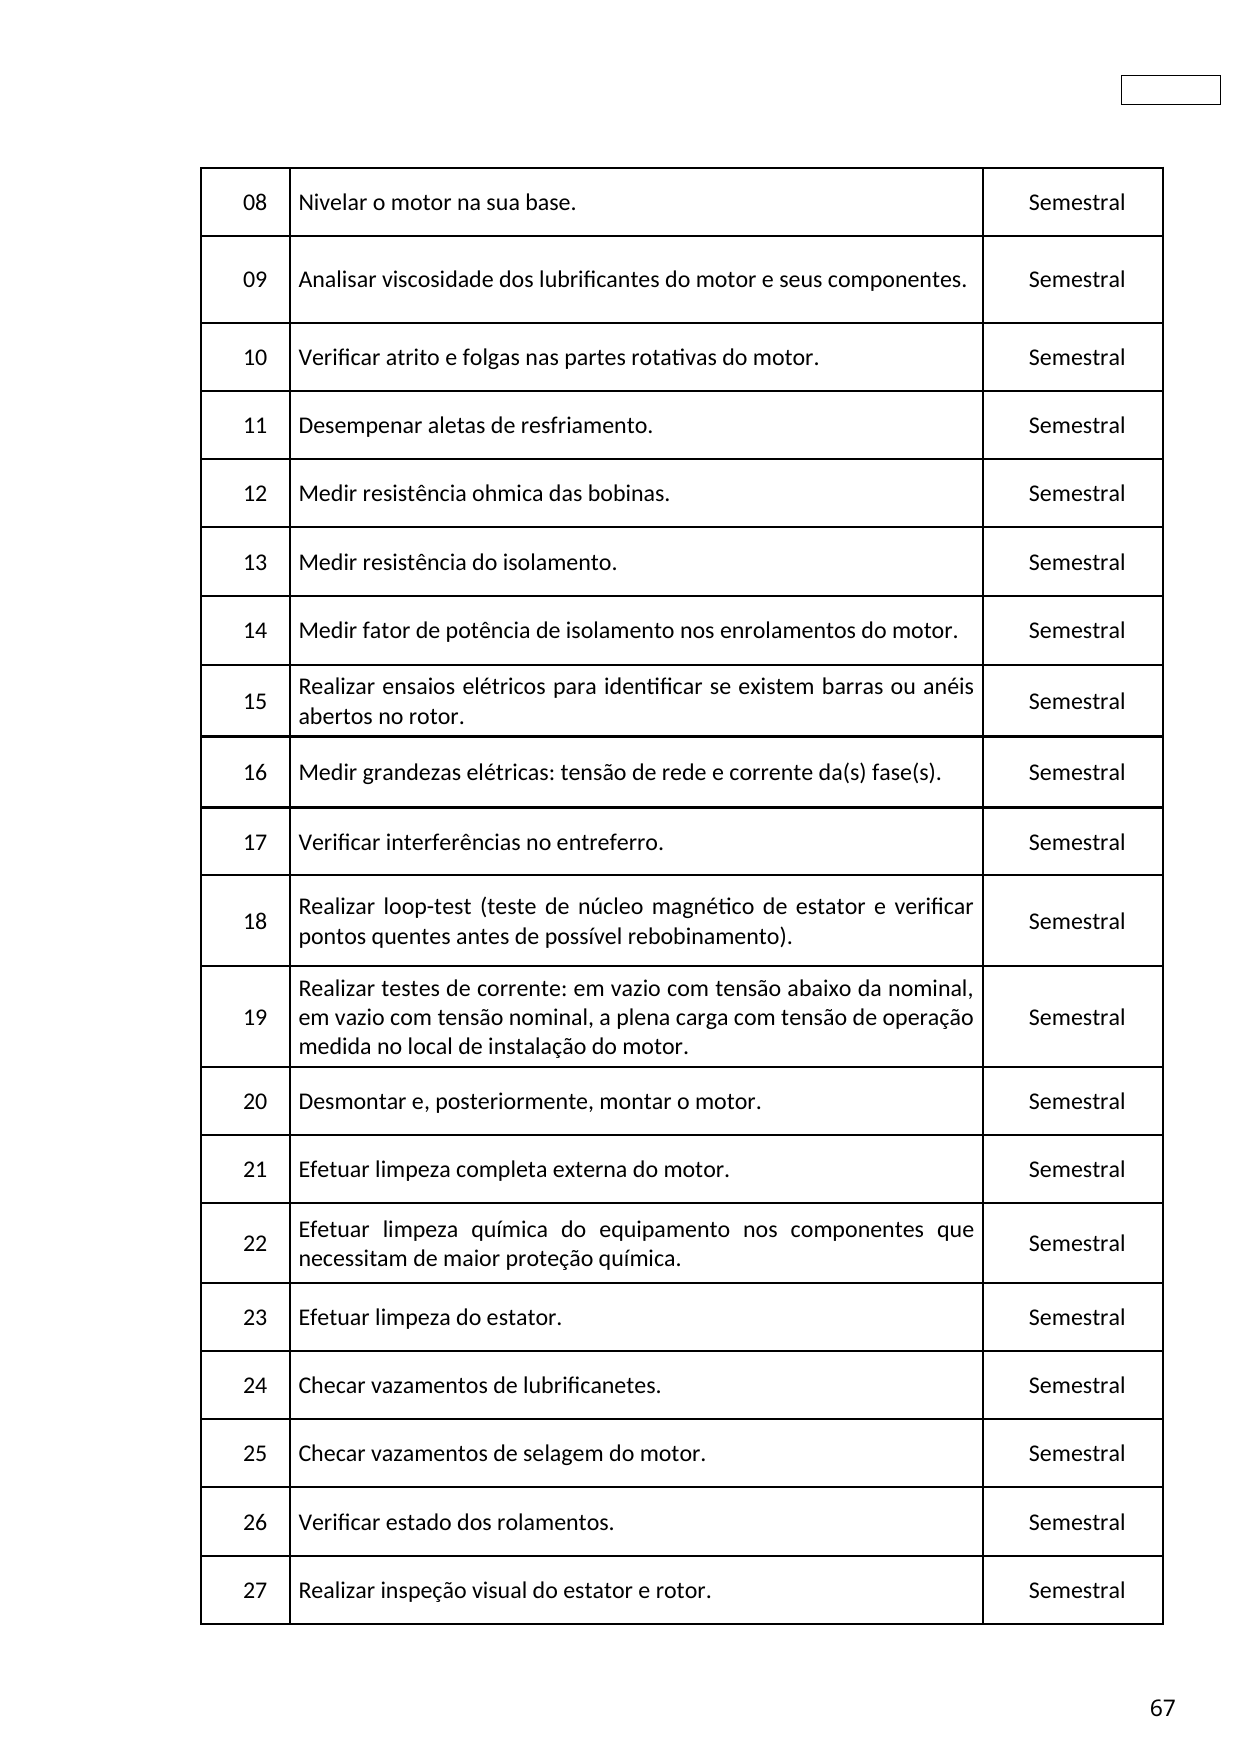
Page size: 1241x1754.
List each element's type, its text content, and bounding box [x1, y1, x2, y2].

table_cell Efetuar limpeza química do equipamento nos componentes que necessitam de maior proteção química. [291, 1204, 982, 1282]
table_cell [190, 874, 200, 965]
table_cell [190, 1134, 200, 1202]
table_cell Checar vazamentos de lubrificanetes. [291, 1352, 982, 1418]
table_cell [190, 1066, 200, 1134]
table_cell [190, 458, 200, 526]
table_cell 21 [202, 1136, 289, 1202]
table_cell 14 [202, 597, 289, 664]
table_cell Semestral [984, 1557, 1162, 1622]
table_cell [190, 322, 200, 390]
table_cell Semestral [984, 237, 1162, 322]
table_cell Semestral [984, 876, 1162, 965]
table_cell Semestral [984, 666, 1162, 735]
table_cell 12 [202, 460, 289, 526]
table_cell 18 [202, 876, 289, 965]
table_cell Efetuar limpeza completa externa do motor. [291, 1136, 982, 1202]
table_cell Semestral [984, 967, 1162, 1066]
table_cell Nivelar o motor na sua base. [291, 169, 982, 234]
table_cell 20 [202, 1068, 289, 1134]
table_cell Realizar loop-test (teste de núcleo magnético de estator e verificar pontos quentes antes de possível rebobinamento). [291, 876, 982, 965]
table_cell 10 [202, 324, 289, 390]
table_cell 19 [202, 967, 289, 1066]
table_cell [190, 806, 200, 874]
table_cell [190, 1418, 200, 1486]
table_cell Semestral [984, 169, 1162, 234]
table_cell 22 [202, 1204, 289, 1282]
table_cell [190, 526, 200, 594]
table_cell [190, 235, 200, 322]
table_cell Checar vazamentos de selagem do motor. [291, 1420, 982, 1486]
table_cell Efetuar limpeza do estator. [291, 1284, 982, 1350]
table_cell 16 [202, 738, 289, 806]
table_cell Semestral [984, 1284, 1162, 1350]
table_cell Semestral [984, 597, 1162, 664]
table_cell 13 [202, 528, 289, 594]
table_cell [190, 390, 200, 458]
table_cell Semestral [984, 1420, 1162, 1486]
table_cell 27 [202, 1557, 289, 1622]
table_cell [190, 1202, 200, 1282]
table_cell 24 [202, 1352, 289, 1418]
table_cell Desempenar aletas de resfriamento. [291, 392, 982, 458]
table_cell 17 [202, 809, 289, 874]
table_cell Medir grandezas elétricas: tensão de rede e corrente da(s) fase(s). [291, 738, 982, 806]
table_cell Medir fator de potência de isolamento nos enrolamentos do motor. [291, 597, 982, 664]
table_cell Medir resistência do isolamento. [291, 528, 982, 594]
table_cell Semestral [984, 392, 1162, 458]
table_cell [190, 1486, 200, 1554]
table_cell Realizar inspeção visual do estator e rotor. [291, 1557, 982, 1622]
table_cell 11 [202, 392, 289, 458]
table_cell [190, 664, 200, 735]
table_cell Semestral [984, 1136, 1162, 1202]
table_cell [190, 1555, 200, 1622]
table_cell Semestral [984, 324, 1162, 390]
table_cell Semestral [984, 809, 1162, 874]
table_cell Medir resistência ohmica das bobinas. [291, 460, 982, 526]
table_cell Semestral [984, 528, 1162, 594]
table_cell Realizar testes de corrente: em vazio com tensão abaixo da nominal, em vazio com tensão nominal, a plena carga com tensão de operação medida no local de instalação do motor. [291, 967, 982, 1066]
table_cell Desmontar e, posteriormente, montar o motor. [291, 1068, 982, 1134]
table_cell 15 [202, 666, 289, 735]
table_cell Verificar atrito e folgas nas partes rotativas do motor. [291, 324, 982, 390]
table_cell [190, 965, 200, 1066]
table_cell 23 [202, 1284, 289, 1350]
table_cell Semestral [984, 1068, 1162, 1134]
table_cell 09 [202, 237, 289, 322]
table_cell [190, 1350, 200, 1418]
table_cell Realizar ensaios elétricos para identificar se existem barras ou anéis abertos no rotor. [291, 666, 982, 735]
table_cell [190, 167, 200, 234]
table_cell 08 [202, 169, 289, 234]
table_cell Semestral [984, 738, 1162, 806]
table_cell Semestral [984, 1352, 1162, 1418]
table_cell [190, 595, 200, 664]
table_cell Semestral [984, 1204, 1162, 1282]
table_cell 25 [202, 1420, 289, 1486]
table_cell Verificar interferências no entreferro. [291, 809, 982, 874]
table_cell Verificar estado dos rolamentos. [291, 1488, 982, 1554]
table_cell Semestral [984, 1488, 1162, 1554]
table_cell Analisar viscosidade dos lubrificantes do motor e seus componentes. [291, 237, 982, 322]
table_cell [190, 1282, 200, 1350]
table_cell 26 [202, 1488, 289, 1554]
table_cell [190, 735, 200, 806]
table_cell Semestral [984, 460, 1162, 526]
